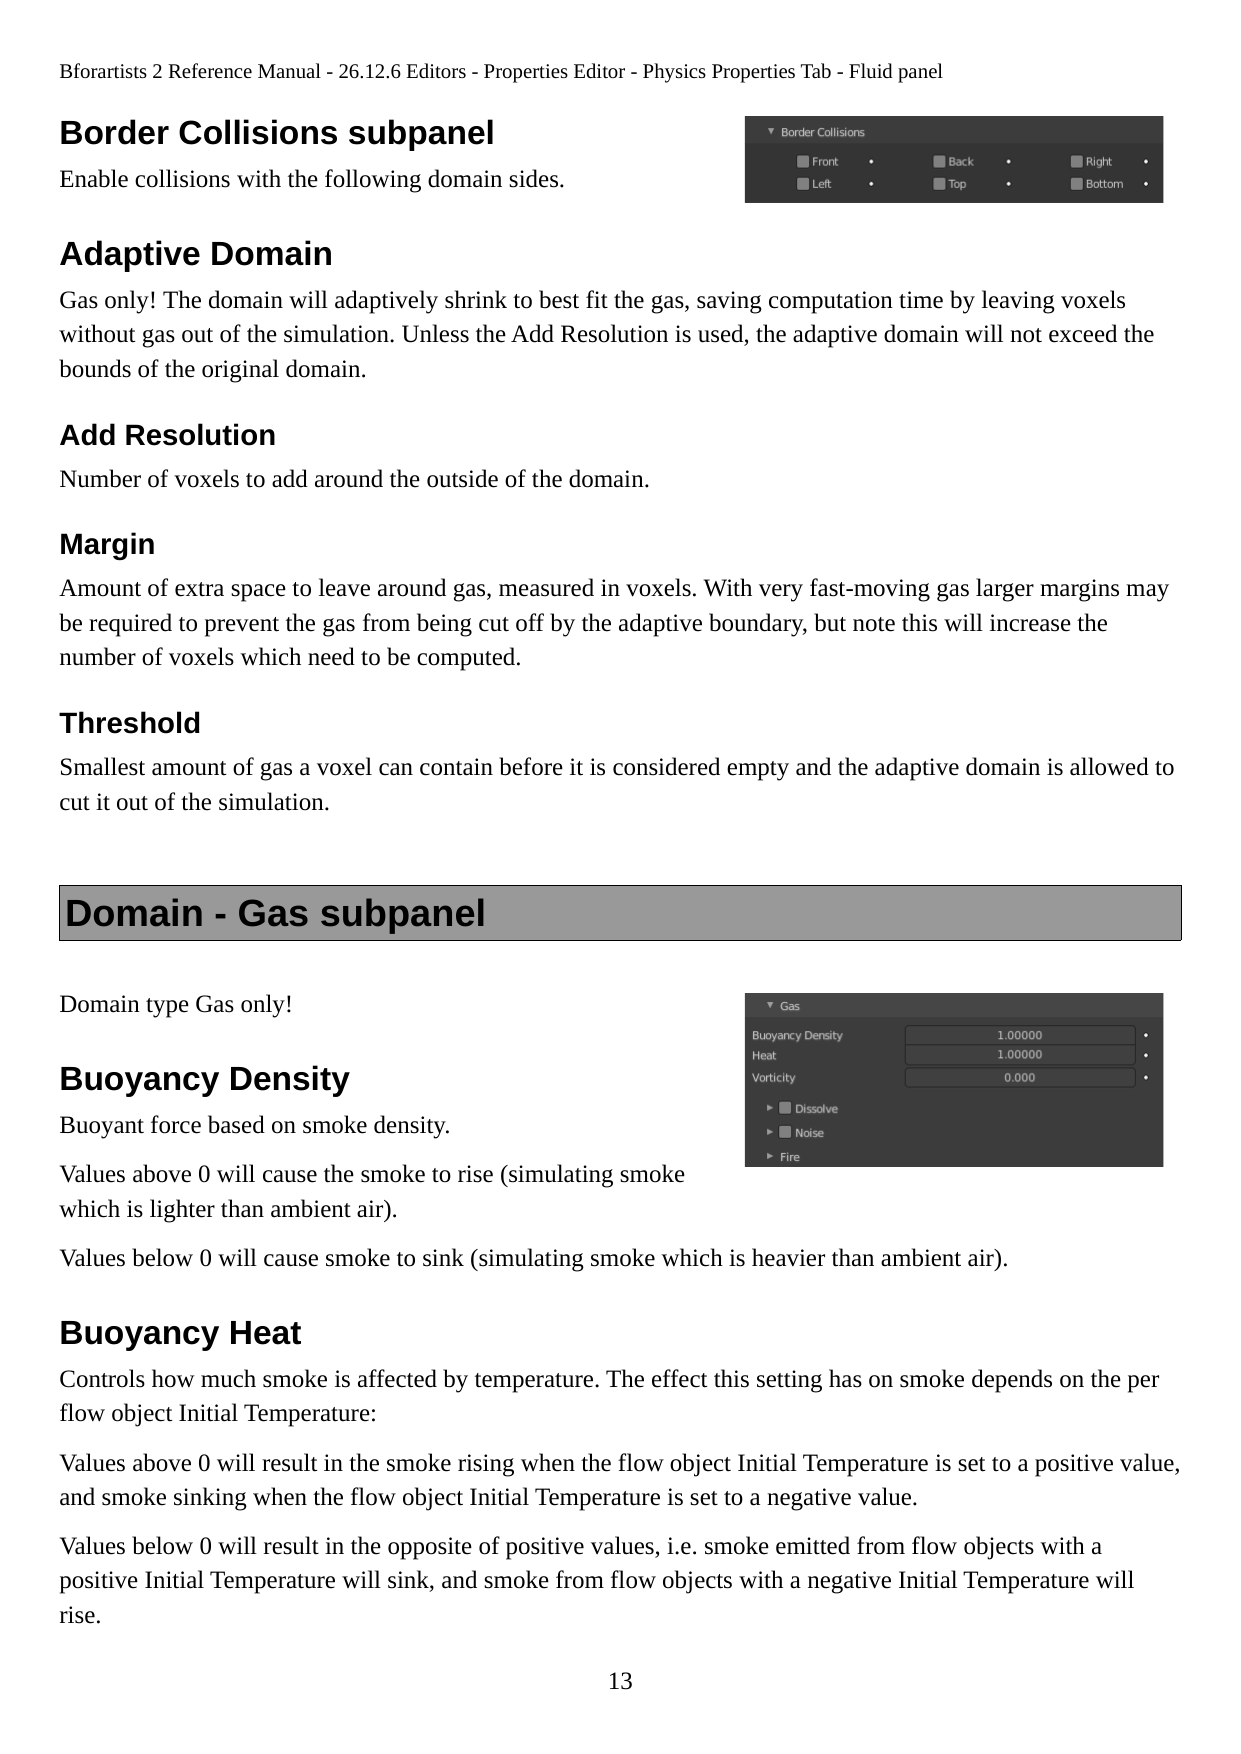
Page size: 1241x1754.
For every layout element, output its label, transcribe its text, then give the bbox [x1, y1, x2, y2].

subtitle Buoyancy Heat [59, 1313, 1181, 1352]
text Values above 0 will result in the smoke rising when the flow object Initial Temperature is set to a positive value, and smoke sinking when the flow object Initial Temperature is set to a negative value. [59, 1448, 1181, 1511]
subtitle Buoyancy Density [59, 1059, 744, 1098]
text Controls how much smoke is affected by temperature. The effect this setting has on smoke depends on the per flow object Initial Temperature: [59, 1364, 1181, 1427]
picture [744, 116, 1164, 203]
text Values below 0 will result in the opposite of positive values, i.e. smoke emitted from flow objects with a positive Initial Temperature will sink, and smoke from flow objects with a negative Initial Temperature will rise. [59, 1531, 1181, 1629]
subtitle Add Resolution [59, 417, 1181, 451]
subtitle Threshold [59, 706, 1181, 740]
table_header Domain - Gas subpanel [60, 886, 1181, 940]
subtitle Adaptive Domain [59, 234, 1181, 272]
text Buoyant force based on smoke density. [59, 1110, 744, 1139]
subtitle Border Collisions subpanel [59, 113, 1181, 151]
text Number of voxels to add around the outside of the domain. [59, 464, 1181, 492]
text Values below 0 will cause smoke to sink (simulating smoke which is heavier than ambient air). [59, 1243, 1181, 1272]
text Smallest amount of gas a voxel can contain before it is considered empty and the adaptive domain is allowed to cut it out of the simulation. [59, 752, 1181, 816]
subtitle Margin [59, 527, 1181, 561]
text Gas only! The domain will adaptively shrink to best fit the gas, saving computation time by leaving voxels without gas out of the simulation. Unless the Add Resolution is used, the adaptive domain will not exceed the bounds of the original domain. [59, 285, 1181, 382]
text Domain type Gas only! [59, 989, 1181, 1018]
text Amount of extra space to leave around gas, measured in voxels. With very fast-moving gas larger margins may be required to prevent the gas from being cut off by the adaptive boundary, but note this will increase the number of voxels which need to be computed. [59, 573, 1181, 671]
subtitle [1164, 1059, 1181, 1098]
text Values above 0 will cause the smoke to rise (simulating smoke which is lighter than ambient air). [59, 1159, 1181, 1223]
picture [744, 993, 1164, 1167]
text Enable collisions with the following domain sides. [59, 164, 744, 192]
